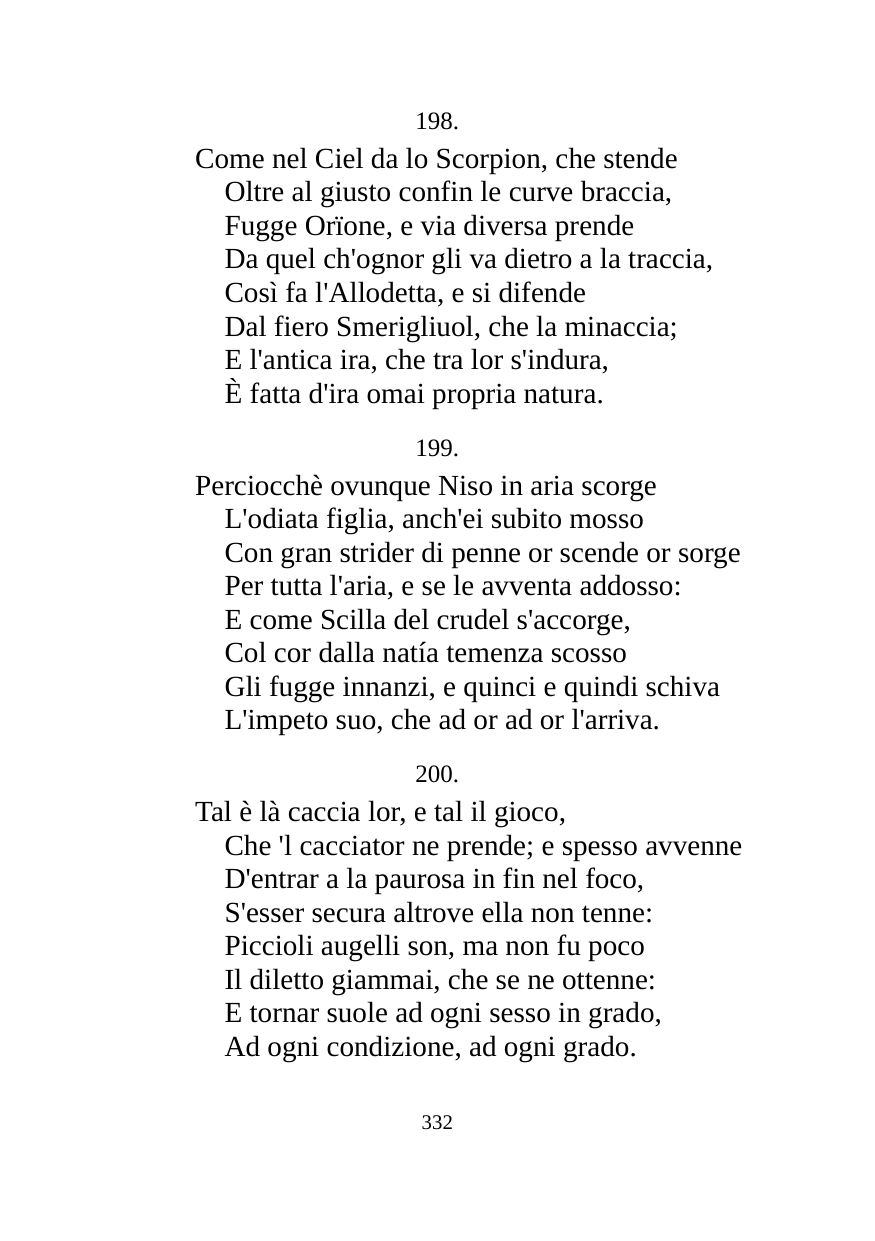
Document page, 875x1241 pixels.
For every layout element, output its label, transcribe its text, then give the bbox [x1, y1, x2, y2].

text È fatta d'ira omai propria natura. [224, 376, 768, 409]
text Oltre al giusto confin le curve braccia, [224, 174, 768, 208]
text Dal fiero Smerigliuol, che la minaccia; [224, 309, 768, 342]
text E tornar suole ad ogni sesso in grado, [224, 996, 768, 1029]
text Fugge Orïone, e via diversa prende [224, 208, 768, 242]
text 198. [106, 106, 768, 135]
text Piccioli augelli son, ma non fu poco [224, 928, 768, 962]
text D'entrar a la paurosa in fin nel foco, [224, 861, 768, 895]
text Ad ogni condizione, ad ogni grado. [224, 1029, 768, 1063]
text Per tutta l'aria, e se le avventa addosso: [224, 568, 768, 602]
text Gli fugge innanzi, e quinci e quindi schiva [224, 669, 768, 702]
text Tal è là caccia lor, e tal il gioco, [195, 794, 768, 828]
text E l'antica ira, che tra lor s'indura, [224, 342, 768, 376]
text L'odiata figlia, anch'ei subito mosso [224, 501, 768, 535]
text Il diletto giammai, che se ne ottenne: [224, 962, 768, 996]
text Che 'l cacciator ne prende; e spesso avvenne [224, 828, 768, 861]
text Come nel Ciel da lo Scorpion, che stende [195, 141, 768, 174]
text 199. [106, 433, 768, 462]
text Da quel ch'ognor gli va dietro a la traccia, [224, 242, 768, 275]
text L'impeto suo, che ad or ad or l'arriva. [224, 702, 768, 736]
text E come Scilla del crudel s'accorge, [224, 602, 768, 635]
text 200. [106, 759, 768, 788]
text Col cor dalla natía temenza scosso [224, 635, 768, 669]
text Perciocchè ovunque Niso in aria scorge [195, 468, 768, 501]
text S'esser secura altrove ella non tenne: [224, 895, 768, 928]
text Così fa l'Allodetta, e si difende [224, 275, 768, 309]
text Con gran strider di penne or scende or sorge [224, 535, 768, 568]
